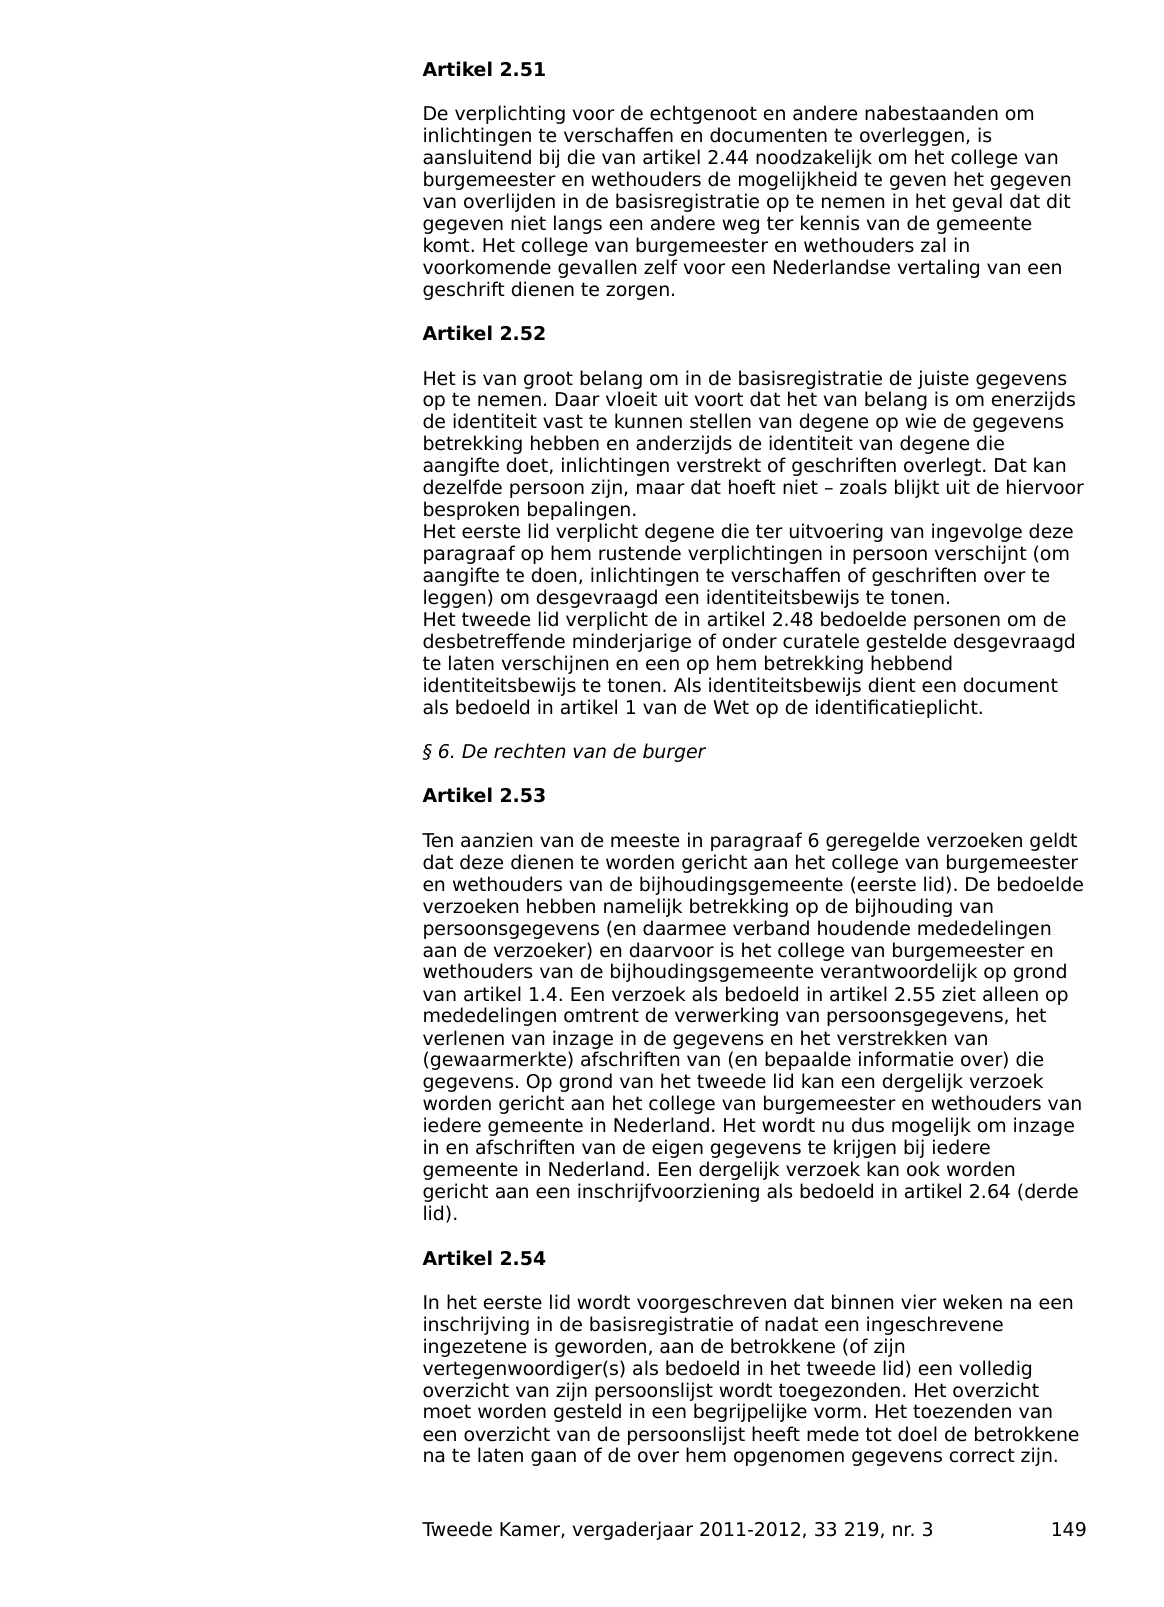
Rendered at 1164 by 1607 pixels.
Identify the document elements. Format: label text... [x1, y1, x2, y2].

subtitle § 6. De rechten van de burger [422, 741, 1087, 763]
text In het eerste lid wordt voorgeschreven dat binnen vier weken na een inschrijving in de basisregistratie of nadat een ingeschrevene ingezetene is geworden, aan de betrokkene (of zijn vertegenwoordiger(s) als bedoeld in het tweede lid) een volledig overzicht van zijn persoonslijst wordt toegezonden. Het overzicht moet worden gesteld in een begrijpelijke vorm. Het toezenden van een overzicht van de persoonslijst heeft mede tot doel de betrokkene na te laten gaan of de over hem opgenomen gegevens correct zijn. [422, 1292, 1087, 1467]
subtitle Artikel 2.53 [422, 785, 1087, 807]
subtitle Artikel 2.52 [422, 323, 1087, 345]
text De verplichting voor de echtgenoot en andere nabestaanden om inlichtingen te verschaffen en documenten te overleggen, is aansluitend bij die van artikel 2.44 noodzakelijk om het college van burgemeester en wethouders de mogelijkheid te geven het gegeven van overlijden in de basisregistratie op te nemen in het geval dat dit gegeven niet langs een andere weg ter kennis van de gemeente komt. Het college van burgemeester en wethouders zal in voorkomende gevallen zelf voor een Nederlandse vertaling van een geschrift dienen te zorgen. [422, 103, 1087, 301]
subtitle Artikel 2.51 [422, 59, 1087, 81]
text Ten aanzien van de meeste in paragraaf 6 geregelde verzoeken geldt dat deze dienen te worden gericht aan het college van burgemeester en wethouders van de bijhoudingsgemeente (eerste lid). De bedoelde verzoeken hebben namelijk betrekking op de bijhouding van persoonsgegevens (en daarmee verband houdende mededelingen aan de verzoeker) en daarvoor is het college van burgemeester en wethouders van de bijhoudingsgemeente verantwoordelijk op grond van artikel 1.4. Een verzoek als bedoeld in artikel 2.55 ziet alleen op mededelingen omtrent de verwerking van persoonsgegevens, het verlenen van inzage in de gegevens en het verstrekken van (gewaarmerkte) afschriften van (en bepaalde informatie over) die gegevens. Op grond van het tweede lid kan een dergelijk verzoek worden gericht aan het college van burgemeester en wethouders van iedere gemeente in Nederland. Het wordt nu dus mogelijk om inzage in en afschriften van de eigen gegevens te krijgen bij iedere gemeente in Nederland. Een dergelijk verzoek kan ook worden gericht aan een inschrijfvoorziening als bedoeld in artikel 2.64 (derde lid). [422, 829, 1087, 1225]
text Het tweede lid verplicht de in artikel 2.48 bedoelde personen om de desbetreffende minderjarige of onder curatele gestelde desgevraagd te laten verschijnen en een op hem betrekking hebbend identiteitsbewijs te tonen. Als identiteitsbewijs dient een document als bedoeld in artikel 1 van de Wet op de identificatieplicht. [422, 609, 1087, 719]
text Het is van groot belang om in de basisregistratie de juiste gegevens op te nemen. Daar vloeit uit voort dat het van belang is om enerzijds de identiteit vast te kunnen stellen van degene op wie de gegevens betrekking hebben en anderzijds de identiteit van degene die aangifte doet, inlichtingen verstrekt of geschriften overlegt. Dat kan dezelfde persoon zijn, maar dat hoeft niet – zoals blijkt uit de hiervoor besproken bepalingen. [422, 367, 1087, 521]
text Het eerste lid verplicht degene die ter uitvoering van ingevolge deze paragraaf op hem rustende verplichtingen in persoon verschijnt (om aangifte te doen, inlichtingen te verschaffen of geschriften over te leggen) om desgevraagd een identiteitsbewijs te tonen. [422, 521, 1087, 609]
subtitle Artikel 2.54 [422, 1247, 1087, 1269]
